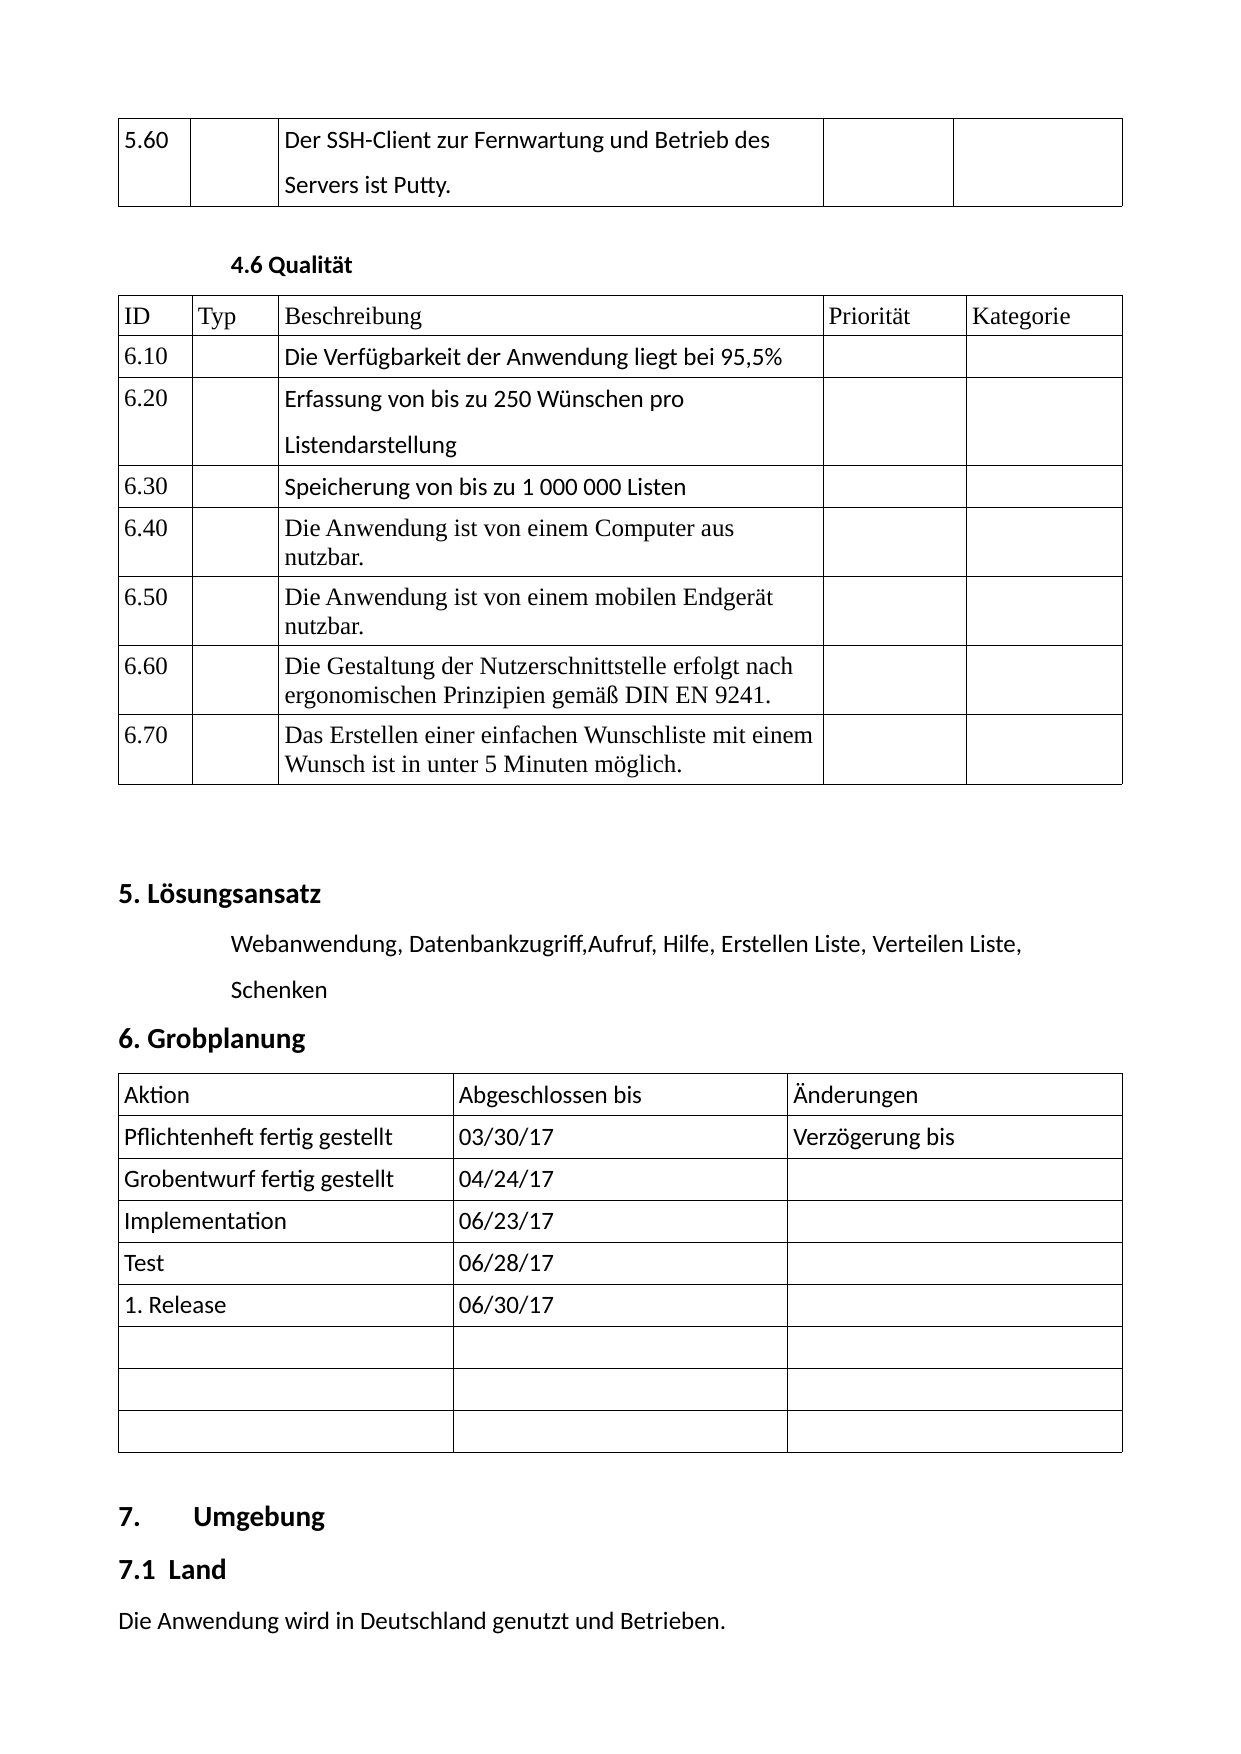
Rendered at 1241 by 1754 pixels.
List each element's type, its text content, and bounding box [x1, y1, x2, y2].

table_cell [454, 1369, 787, 1410]
table_cell Speicherung von bis zu 1 000 000 Listen [279, 466, 823, 507]
table_cell [967, 336, 1122, 377]
table_cell [824, 577, 966, 645]
table_cell Test [119, 1243, 453, 1284]
table_cell 6.30 [119, 466, 192, 507]
table_cell [824, 378, 966, 465]
table_header Beschreibung [279, 296, 823, 335]
list 6. Grobplanung [118, 1020, 1122, 1056]
table_cell [119, 1327, 453, 1368]
table_cell [788, 1369, 1122, 1410]
table_cell Das Erstellen einer einfachen Wunschliste mit einem Wunsch ist in unter 5 Minuten möglich. [279, 715, 823, 783]
table_cell [193, 336, 278, 377]
table_cell Verzögerung bis [788, 1116, 1122, 1157]
table_cell 6.20 [119, 378, 192, 465]
table_cell Grobentwurf fertig gestellt [119, 1159, 453, 1199]
table_cell [788, 1201, 1122, 1242]
table_header Kategorie [967, 296, 1122, 335]
table_cell Implementation [119, 1201, 453, 1242]
table_cell 5.60 [119, 119, 190, 206]
table_cell [824, 646, 966, 714]
table_cell [824, 119, 953, 206]
table_cell [788, 1327, 1122, 1368]
table_header Typ [193, 296, 278, 335]
table_cell [824, 466, 966, 507]
table_cell [193, 508, 278, 576]
table_cell Die Anwendung ist von einem mobilen Endgerät nutzbar. [279, 577, 823, 645]
table_cell Der SSH-Client zur Fernwartung und Betrieb des Servers ist Putty. [279, 119, 823, 206]
table_cell [788, 1243, 1122, 1284]
table_cell [788, 1411, 1122, 1452]
table_cell [967, 646, 1122, 714]
table_cell [119, 1369, 453, 1410]
table_cell Erfassung von bis zu 250 Wünschen pro Listendarstellung [279, 378, 823, 465]
list Umgebung [118, 1498, 1122, 1533]
table_cell [824, 336, 966, 377]
table_cell [967, 577, 1122, 645]
table_cell [967, 715, 1122, 783]
table_cell [967, 466, 1122, 507]
table_cell [119, 1411, 453, 1452]
table_cell Pflichtenheft fertig gestellt [119, 1116, 453, 1157]
text 5. Lösungsansatz [118, 875, 1122, 911]
table_cell [788, 1285, 1122, 1326]
table_cell 6.60 [119, 646, 192, 714]
table_cell [193, 378, 278, 465]
table_cell [824, 715, 966, 783]
table_cell [193, 715, 278, 783]
list Die Anwendung wird in Deutschland genutzt und Betrieben. [118, 1605, 1122, 1635]
table_cell 30.06.17 [454, 1285, 787, 1326]
table_cell 30.03.17 [454, 1116, 787, 1157]
table_cell Die Anwendung ist von einem Computer aus nutzbar. [279, 508, 823, 576]
list 4.6 Qualität [231, 249, 1122, 280]
table_cell 28.06.17 [454, 1243, 787, 1284]
table_cell [193, 466, 278, 507]
text Webanwendung, Datenbankzugriff,Aufruf, Hilfe, Erstellen Liste, Verteilen Liste, Schenken [231, 928, 1122, 1005]
table_cell [967, 378, 1122, 465]
table_header Änderungen [788, 1074, 1122, 1115]
list 7.1 Land [118, 1551, 1122, 1587]
table_cell 23.06.17 [454, 1201, 787, 1242]
table_cell [454, 1327, 787, 1368]
table_cell Die Verfügbarkeit der Anwendung liegt bei 95,5% [279, 336, 823, 377]
table_cell [824, 508, 966, 576]
table_cell 6.50 [119, 577, 192, 645]
table_header ID [119, 296, 192, 335]
table_cell [788, 1159, 1122, 1199]
table_cell [454, 1411, 787, 1452]
table_header Abgeschlossen bis [454, 1074, 787, 1115]
table_header Priorität [824, 296, 966, 335]
table_cell 24.04.17 [454, 1159, 787, 1199]
table_header Aktion [119, 1074, 453, 1115]
table_cell 1. Release [119, 1285, 453, 1326]
table_cell 6.10 [119, 336, 192, 377]
table_cell [193, 577, 278, 645]
table_cell Die Gestaltung der Nutzerschnittstelle erfolgt nach ergonomischen Prinzipien gemäß DIN EN 9241. [279, 646, 823, 714]
table_cell [191, 119, 278, 206]
table_cell 6.40 [119, 508, 192, 576]
table_cell [193, 646, 278, 714]
table_cell [954, 119, 1122, 206]
table_cell [967, 508, 1122, 576]
table_cell 6.70 [119, 715, 192, 783]
